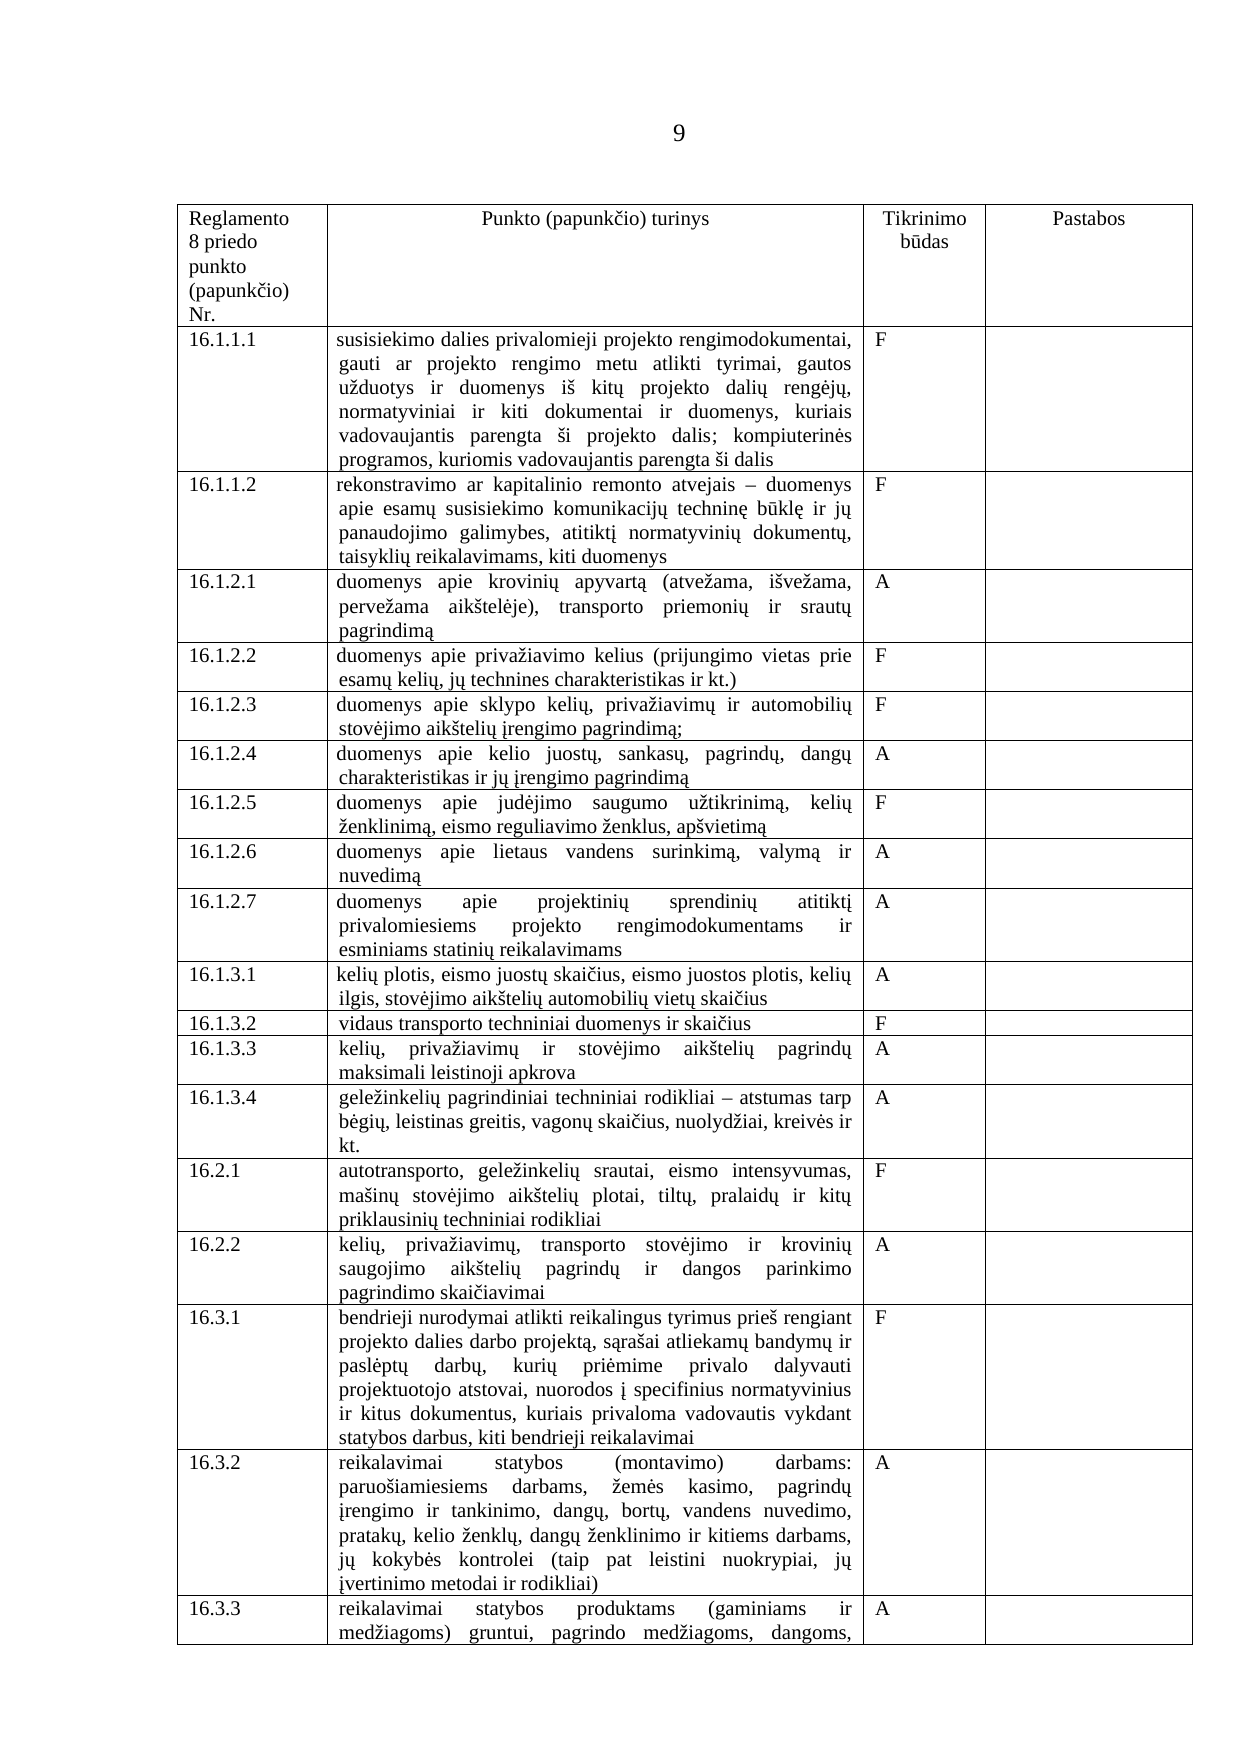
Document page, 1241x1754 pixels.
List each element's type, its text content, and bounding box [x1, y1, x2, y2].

table_cell kelių, privažiavimų ir stovėjimo aikštelių pagrindų maksimali leistinoji apkrova [328, 1036, 863, 1084]
table_cell A [864, 889, 985, 961]
table_cell [986, 1085, 1192, 1157]
table_cell duomenys apie kelio juostų, sankasų, pagrindų, dangų charakteristikas ir jų įrengimo pagrindimą [328, 741, 863, 789]
table_cell A [864, 1450, 985, 1595]
table_cell kelių plotis, eismo juostų skaičius, eismo juostos plotis, kelių ilgis, stovėjimo aikštelių automobilių vietų skaičius [328, 962, 863, 1010]
table_cell 16.1.1.1 [178, 327, 327, 471]
table_cell [986, 643, 1192, 691]
table_cell A [864, 1036, 985, 1084]
table_cell A [864, 1232, 985, 1304]
table_cell [986, 570, 1192, 642]
table_cell 16.2.2 [178, 1232, 327, 1304]
table_cell [986, 1036, 1192, 1084]
table_cell reikalavimai statybos (montavimo) darbams: paruošiamiesiems darbams, žemės kasimo, pagrindų įrengimo ir tankinimo, dangų, bortų, vandens nuvedimo, pratakų, kelio ženklų, dangų ženklinimo ir kitiems darbams, jų kokybės kontrolei (taip pat leistini nuokrypiai, jų įvertinimo metodai ir rodikliai) [328, 1450, 863, 1595]
table_cell 16.2.1 [178, 1159, 327, 1231]
table_cell duomenys apie krovinių apyvartą (atvežama, išvežama, pervežama aikštelėje), transporto priemonių ir srautų pagrindimą [328, 570, 863, 642]
table_cell duomenys apie privažiavimo kelius (prijungimo vietas prie esamų kelių, jų technines charakteristikas ir kt.) [328, 643, 863, 691]
table_cell duomenys apie judėjimo saugumo užtikrinimą, kelių ženklinimą, eismo reguliavimo ženklus, apšvietimą [328, 790, 863, 838]
table_cell [986, 790, 1192, 838]
table_cell duomenys apie projektinių sprendinių atitiktį privalomiesiems projekto rengimodokumentams ir esminiams statinių reikalavimams [328, 889, 863, 961]
table_cell susisiekimo dalies privalomieji projekto rengimodokumentai, gauti ar projekto rengimo metu atlikti tyrimai, gautos užduotys ir duomenys iš kitų projekto dalių rengėjų, normatyviniai ir kiti dokumentai ir duomenys, kuriais vadovaujantis parengta ši projekto dalis; kompiuterinės programos, kuriomis vadovaujantis parengta ši dalis [328, 327, 863, 471]
table_cell 16.3.3 [178, 1596, 327, 1644]
table_cell 16.1.2.5 [178, 790, 327, 838]
table_cell A [864, 570, 985, 642]
table_cell A [864, 962, 985, 1010]
table_cell [986, 1232, 1192, 1304]
table_cell [986, 472, 1192, 568]
table_cell [986, 1305, 1192, 1449]
table_cell duomenys apie sklypo kelių, privažiavimų ir automobilių stovėjimo aikštelių įrengimo pagrindimą; [328, 692, 863, 740]
table_cell geležinkelių pagrindiniai techniniai rodikliai – atstumas tarp bėgių, leistinas greitis, vagonų skaičius, nuolydžiai, kreivės ir kt. [328, 1085, 863, 1157]
table_header Reglamento 8 priedo punkto (papunkčio) Nr. [178, 205, 327, 326]
table_header Punkto (papunkčio) turinys [328, 205, 863, 326]
table_cell F [864, 643, 985, 691]
table_header Pastabos [986, 205, 1192, 326]
table_cell [986, 1011, 1192, 1035]
table_cell 16.3.2 [178, 1450, 327, 1595]
table_cell 16.1.3.2 [178, 1011, 327, 1035]
table_cell bendrieji nurodymai atlikti reikalingus tyrimus prieš rengiant projekto dalies darbo projektą, sąrašai atliekamų bandymų ir paslėptų darbų, kurių priėmime privalo dalyvauti projektuotojo atstovai, nuorodos į specifinius normatyvinius ir kitus dokumentus, kuriais privaloma vadovautis vykdant statybos darbus, kiti bendrieji reikalavimai [328, 1305, 863, 1449]
table_cell 16.1.2.1 [178, 570, 327, 642]
table_cell F [864, 1305, 985, 1449]
table_cell F [864, 1011, 985, 1035]
table_cell duomenys apie lietaus vandens surinkimą, valymą ir nuvedimą [328, 839, 863, 887]
table_cell [986, 1596, 1192, 1644]
table_cell 16.1.3.4 [178, 1085, 327, 1157]
table_cell F [864, 692, 985, 740]
table_cell [986, 692, 1192, 740]
table_cell 16.1.1.2 [178, 472, 327, 568]
table_cell F [864, 790, 985, 838]
table_cell 16.1.2.4 [178, 741, 327, 789]
table_cell 16.1.2.7 [178, 889, 327, 961]
table_cell F [864, 327, 985, 471]
table_cell A [864, 1085, 985, 1157]
table_cell [986, 327, 1192, 471]
table_cell A [864, 839, 985, 887]
table_cell F [864, 472, 985, 568]
table_cell A [864, 1596, 985, 1644]
table_cell [986, 962, 1192, 1010]
table_header Tikrinimo būdas [864, 205, 985, 326]
table_cell 16.1.2.2 [178, 643, 327, 691]
table_cell [986, 1450, 1192, 1595]
table_cell A [864, 741, 985, 789]
table_cell autotransporto, geležinkelių srautai, eismo intensyvumas, mašinų stovėjimo aikštelių plotai, tiltų, pralaidų ir kitų priklausinių techniniai rodikliai [328, 1159, 863, 1231]
table_cell 16.1.3.3 [178, 1036, 327, 1084]
table_cell vidaus transporto techniniai duomenys ir skaičius [328, 1011, 863, 1035]
table_cell F [864, 1159, 985, 1231]
table_cell [986, 1159, 1192, 1231]
table_cell [986, 839, 1192, 887]
table_cell [986, 889, 1192, 961]
table_cell reikalavimai statybos produktams (gaminiams ir medžiagoms) gruntui, pagrindo medžiagoms, dangoms, [328, 1596, 863, 1644]
table_cell 16.1.2.6 [178, 839, 327, 887]
table_cell 16.1.2.3 [178, 692, 327, 740]
table_cell 16.1.3.1 [178, 962, 327, 1010]
table_cell kelių, privažiavimų, transporto stovėjimo ir krovinių saugojimo aikštelių pagrindų ir dangos parinkimo pagrindimo skaičiavimai [328, 1232, 863, 1304]
table_cell 16.3.1 [178, 1305, 327, 1449]
table_cell rekonstravimo ar kapitalinio remonto atvejais – duomenys apie esamų susisiekimo komunikacijų techninę būklę ir jų panaudojimo galimybes, atitiktį normatyvinių dokumentų, taisyklių reikalavimams, kiti duomenys [328, 472, 863, 568]
table_cell [986, 741, 1192, 789]
